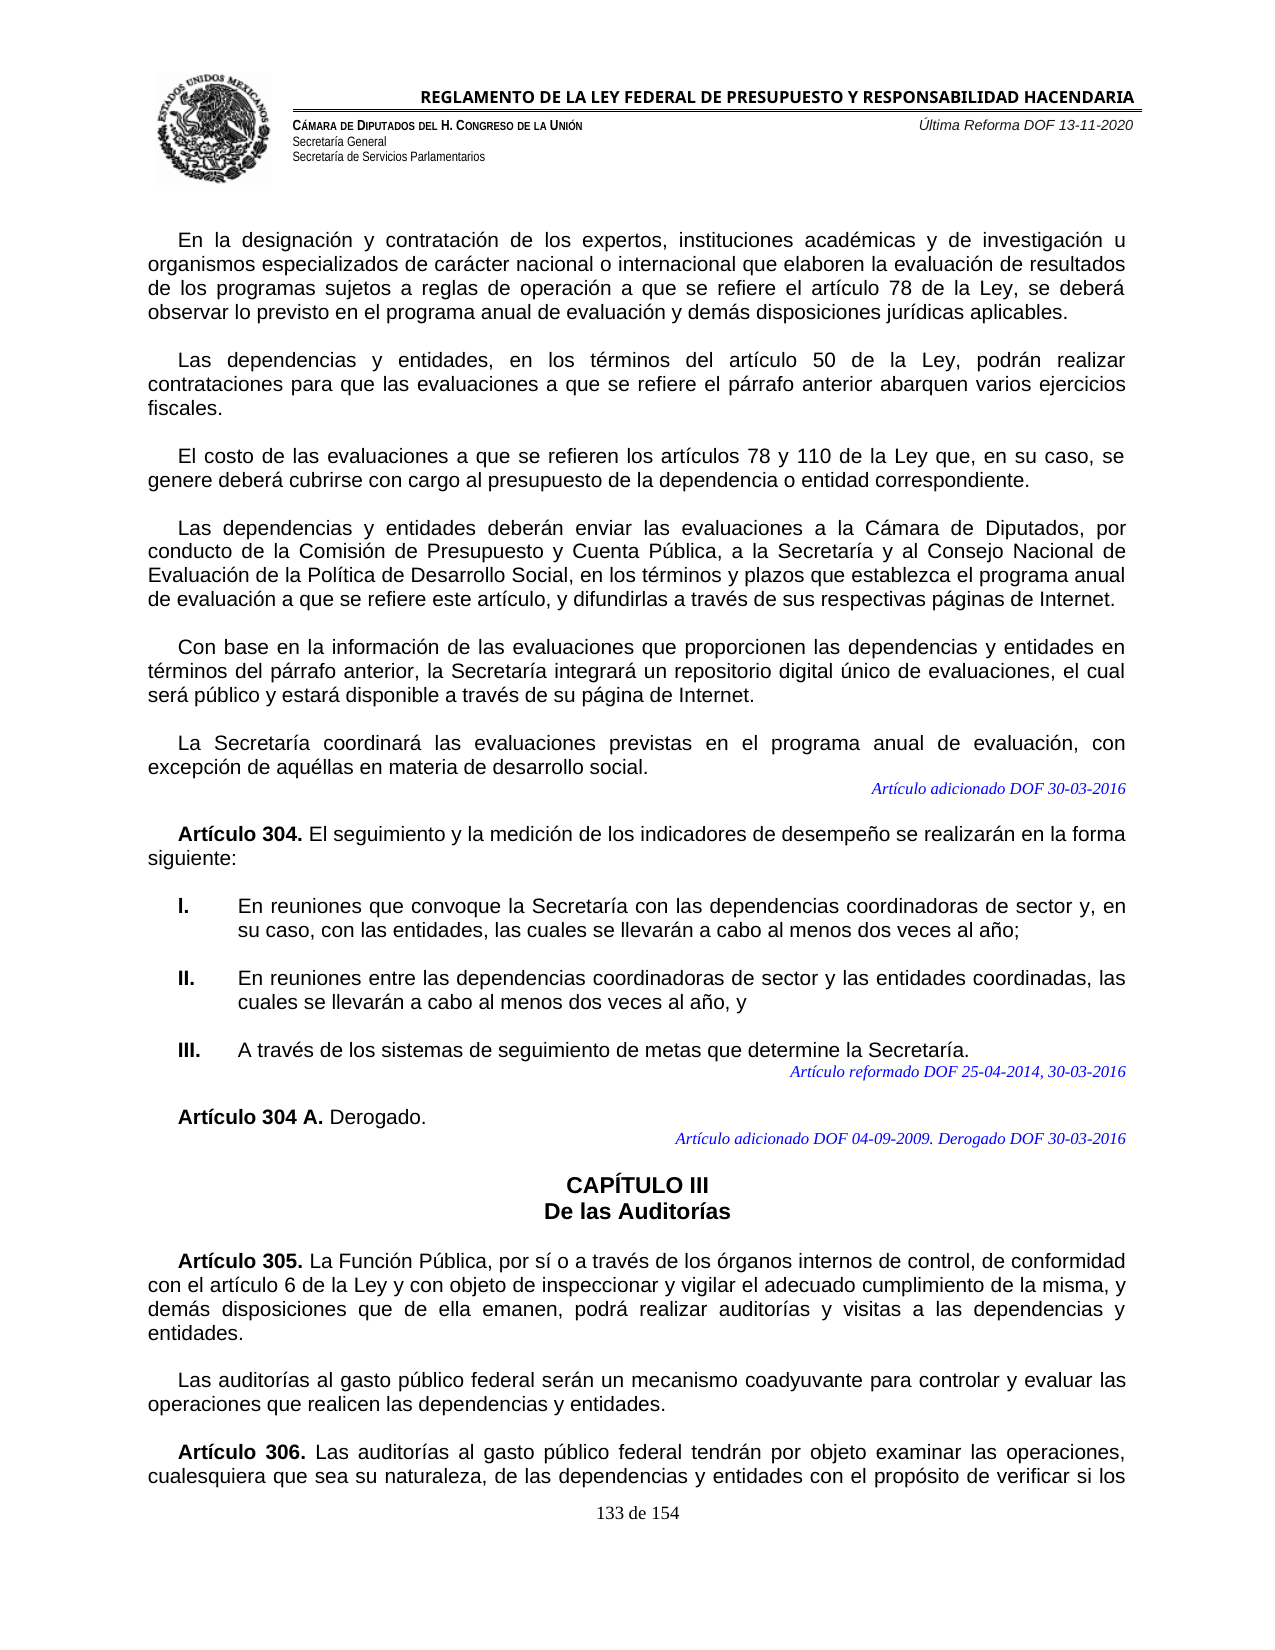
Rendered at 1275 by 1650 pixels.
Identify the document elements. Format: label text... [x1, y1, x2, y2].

text Artículo 304. El seguimiento y la medición de los indicadores de desempeño se realizarán en la forma siguiente: [148, 822, 1127, 870]
text Artículo adicionado DOF 30-03-2016 [148, 779, 1127, 798]
text Artículo 304 A. Derogado. [148, 1105, 1127, 1129]
text III. A través de los sistemas de seguimiento de metas que determine la Secretaría. [178, 1038, 1127, 1062]
text II. En reuniones entre las dependencias coordinadoras de sector y las entidades coordinadas, las cuales se llevarán a cabo al menos dos veces al año, y [178, 966, 1127, 1014]
text En la designación y contratación de los expertos, instituciones académicas y de investigación u organismos especializados de carácter nacional o internacional que elaboren la evaluación de resultados de los programas sujetos a reglas de operación a que se refiere el artículo 78 de la Ley, se deberá observar lo previsto en el programa anual de evaluación y demás disposiciones jurídicas aplicables. [148, 228, 1127, 324]
text La Secretaría coordinará las evaluaciones previstas en el programa anual de evaluación, con excepción de aquéllas en materia de desarrollo social. [148, 731, 1127, 779]
text CAPÍTULO III [148, 1172, 1127, 1198]
text Las dependencias y entidades, en los términos del artículo 50 de la Ley, podrán realizar contrataciones para que las evaluaciones a que se refiere el párrafo anterior abarquen varios ejercicios fiscales. [148, 348, 1127, 419]
text Las auditorías al gasto público federal serán un mecanismo coadyuvante para controlar y evaluar las operaciones que realicen las dependencias y entidades. [148, 1368, 1127, 1416]
text l. En reuniones que convoque la Secretaría con las dependencias coordinadoras de sector y, en su caso, con las entidades, las cuales se llevarán a cabo al menos dos veces al año; [178, 894, 1127, 942]
text Artículo reformado DOF 25-04-2014, 30-03-2016 [148, 1062, 1127, 1081]
text Con base en la información de las evaluaciones que proporcionen las dependencias y entidades en términos del párrafo anterior, la Secretaría integrará un repositorio digital único de evaluaciones, el cual será público y estará disponible a través de su página de Internet. [148, 635, 1127, 707]
text Las dependencias y entidades deberán enviar las evaluaciones a la Cámara de Diputados, por conducto de la Comisión de Presupuesto y Cuenta Pública, a la Secretaría y al Consejo Nacional de Evaluación de la Política de Desarrollo Social, en los términos y plazos que establezca el programa anual de evaluación a que se refiere este artículo, y difundirlas a través de sus respectivas páginas de Internet. [148, 515, 1127, 611]
text Artículo 306. Las auditorías al gasto público federal tendrán por objeto examinar las operaciones, cualesquiera que sea su naturaleza, de las dependencias y entidades con el propósito de verificar si los [148, 1440, 1127, 1488]
text Artículo adicionado DOF 04-09-2009. Derogado DOF 30-03-2016 [148, 1129, 1127, 1148]
text Artículo 305. La Función Pública, por sí o a través de los órganos internos de control, de conformidad con el artículo 6 de la Ley y con objeto de inspeccionar y vigilar el adecuado cumplimiento de la misma, y demás disposiciones que de ella emanen, podrá realizar auditorías y visitas a las dependencias y entidades. [148, 1248, 1127, 1344]
text De las Auditorías [148, 1198, 1127, 1224]
text El costo de las evaluaciones a que se refieren los artículos 78 y 110 de la Ley que, en su caso, se genere deberá cubrirse con cargo al presupuesto de la dependencia o entidad correspondiente. [148, 443, 1127, 491]
